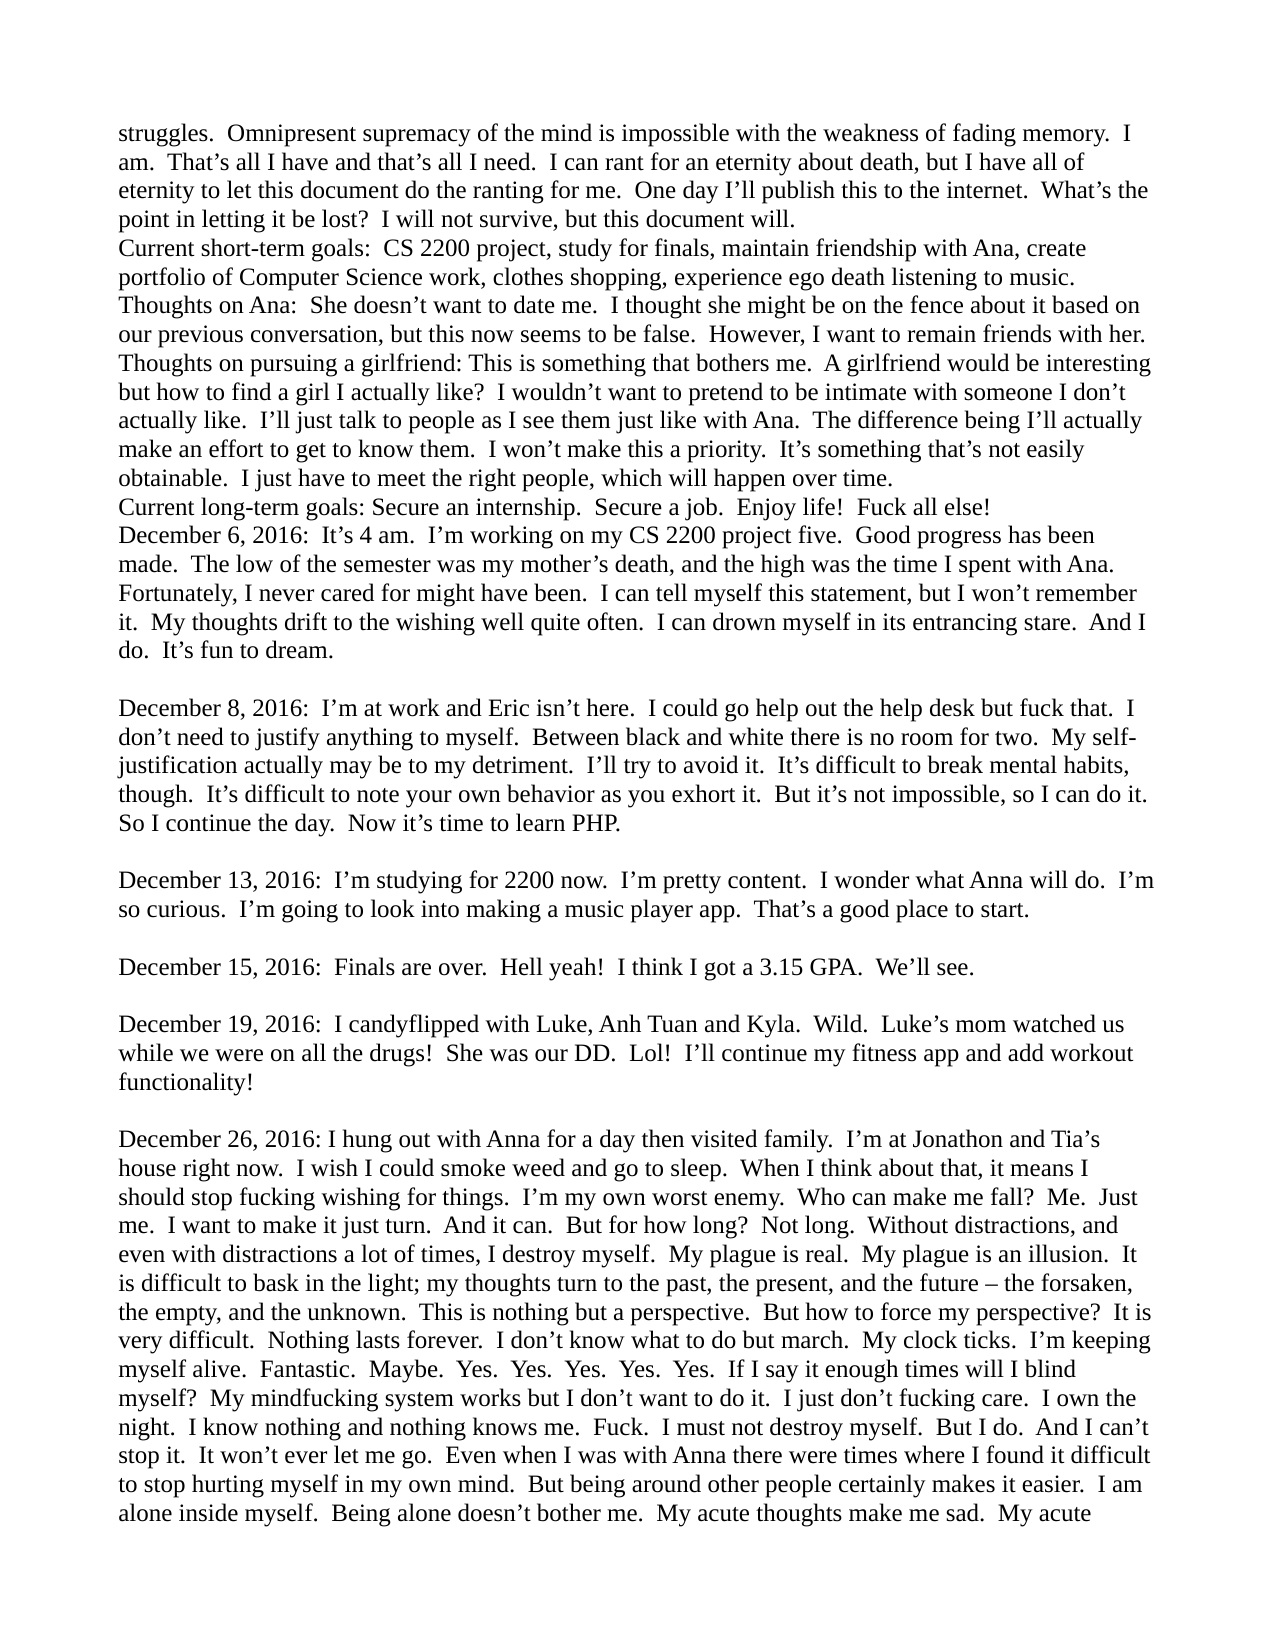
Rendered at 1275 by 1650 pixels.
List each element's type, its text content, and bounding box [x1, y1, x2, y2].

text Thoughts on pursuing a girlfriend: This is something that bothers me. A girlfriend would be interesting but how to find a girl I actually like? I wouldn’t want to pretend to be intimate with someone I don’t actually like. I’ll just talk to people as I see them just like with Ana. The difference being I’ll actually make an effort to get to know them. I won’t make this a priority. It’s something that’s not easily obtainable. I just have to meet the right people, which will happen over time. [118, 348, 1157, 492]
text December 8, 2016: I’m at work and Eric isn’t here. I could go help out the help desk but fuck that. I don’t need to justify anything to myself. Between black and white there is no room for two. My self-justification actually may be to my detriment. I’ll try to avoid it. It’s difficult to break mental habits, though. It’s difficult to note your own behavior as you exhort it. But it’s not impossible, so I can do it. So I continue the day. Now it’s time to learn PHP. [118, 693, 1157, 837]
text December 6, 2016: It’s 4 am. I’m working on my CS 2200 project five. Good progress has been made. The low of the semester was my mother’s death, and the high was the time I spent with Ana. Fortunately, I never cared for might have been. I can tell myself this statement, but I won’t remember it. My thoughts drift to the wishing well quite often. I can drown myself in its entrancing stare. And I do. It’s fun to dream. [118, 521, 1157, 664]
text December 19, 2016: I candyflipped with Luke, Anh Tuan and Kyla. Wild. Luke’s mom watched us while we were on all the drugs! She was our DD. Lol! I’ll continue my fitness app and add workout functionality! [118, 1009, 1157, 1096]
text struggles. Omnipresent supremacy of the mind is impossible with the weakness of fading memory. I am. That’s all I have and that’s all I need. I can rant for an eternity about death, but I have all of eternity to let this document do the ranting for me. One day I’ll publish this to the internet. What’s the point in letting it be lost? I will not survive, but this document will. [118, 118, 1157, 233]
text Current short-term goals: CS 2200 project, study for finals, maintain friendship with Ana, create portfolio of Computer Science work, clothes shopping, experience ego death listening to music. [118, 233, 1157, 291]
text December 13, 2016: I’m studying for 2200 now. I’m pretty content. I wonder what Anna will do. I’m so curious. I’m going to look into making a music player app. That’s a good place to start. [118, 866, 1157, 923]
text Current long-term goals: Secure an internship. Secure a job. Enjoy life! Fuck all else! [118, 492, 1157, 521]
text December 26, 2016: I hung out with Anna for a day then visited family. I’m at Jonathon and Tia’s house right now. I wish I could smoke weed and go to sleep. When I think about that, it means I should stop fucking wishing for things. I’m my own worst enemy. Who can make me fall? Me. Just me. I want to make it just turn. And it can. But for how long? Not long. Without distractions, and even with distractions a lot of times, I destroy myself. My plague is real. My plague is an illusion. It is difficult to bask in the light; my thoughts turn to the past, the present, and the future – the forsaken, the empty, and the unknown. This is nothing but a perspective. But how to force my perspective? It is very difficult. Nothing lasts forever. I don’t know what to do but march. My clock ticks. I’m keeping myself alive. Fantastic. Maybe. Yes. Yes. Yes. Yes. Yes. If I say it enough times will I blind myself? My mindfucking system works but I don’t want to do it. I just don’t fucking care. I own the night. I know nothing and nothing knows me. Fuck. I must not destroy myself. But I do. And I can’t stop it. It won’t ever let me go. Even when I was with Anna there were times where I found it difficult to stop hurting myself in my own mind. But being around other people certainly makes it easier. I am alone inside myself. Being alone doesn’t bother me. My acute thoughts make me sad. My acute [118, 1124, 1157, 1527]
text December 15, 2016: Finals are over. Hell yeah! I think I got a 3.15 GPA. We’ll see. [118, 952, 1157, 981]
text Thoughts on Ana: She doesn’t want to date me. I thought she might be on the fence about it based on our previous conversation, but this now seems to be false. However, I want to remain friends with her. [118, 291, 1157, 348]
